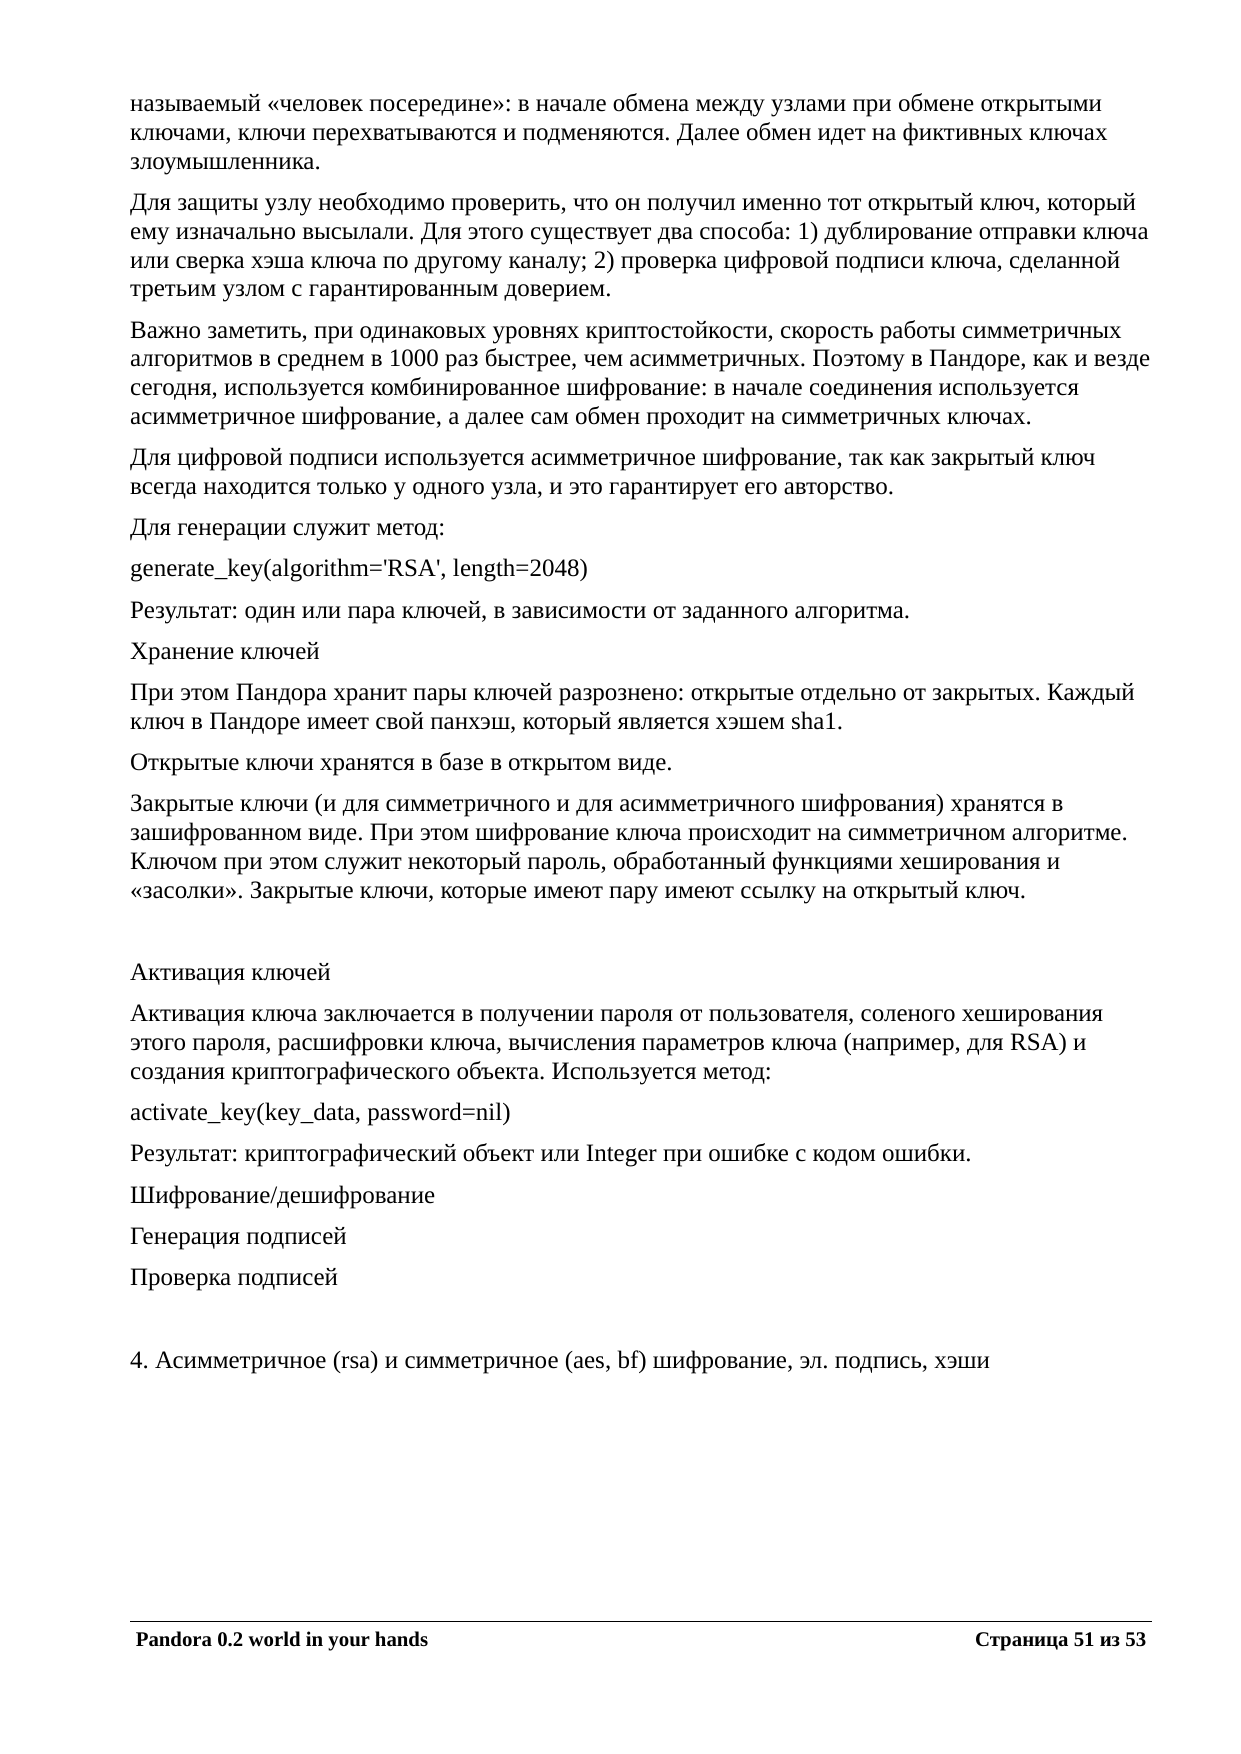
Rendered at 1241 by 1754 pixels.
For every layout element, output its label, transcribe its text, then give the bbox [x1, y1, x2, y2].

text Хранение ключей [130, 636, 1152, 665]
text Проверка подписей [130, 1262, 1152, 1291]
text Для генерации служит метод: [130, 512, 1152, 541]
text generate_key(algorithm='RSA', length=2048) [130, 553, 1152, 582]
text 4. Асимметричное (rsa) и симметричное (aes, bf) шифрование, эл. подпись, хэши [130, 1345, 1152, 1373]
text При этом Пандора хранит пары ключей разрознено: открытые отдельно от закрытых. Каждый ключ в Пандоре имеет свой панхэш, который является хэшем sha1. [130, 677, 1152, 735]
text Для защиты узлу необходимо проверить, что он получил именно тот открытый ключ, который ему изначально высылали. Для этого существует два способа: 1) дублирование отправки ключа или сверка хэша ключа по другому каналу; 2) проверка цифровой подписи ключа, сделанной третьим узлом с гарантированным доверием. [130, 187, 1152, 302]
text Для цифровой подписи используется асимметричное шифрование, так как закрытый ключ всегда находится только у одного узла, и это гарантирует его авторство. [130, 442, 1152, 500]
text Закрытые ключи (и для симметричного и для асимметричного шифрования) хранятся в зашифрованном виде. При этом шифрование ключа происходит на симметричном алгоритме. Ключом при этом служит некоторый пароль, обработанный функциями хеширования и «засолки». Закрытые ключи, которые имеют пару имеют ссылку на открытый ключ. [130, 788, 1152, 903]
text activate_key(key_data, password=nil) [130, 1097, 1152, 1126]
text Шифрование/дешифрование [130, 1180, 1152, 1208]
text Важно заметить, при одинаковых уровнях криптостойкости, скорость работы симметричных алгоритмов в среднем в 1000 раз быстрее, чем асимметричных. Поэтому в Пандоре, как и везде сегодня, используется комбинированное шифрование: в начале соединения используется асимметричное шифрование, а далее сам обмен проходит на симметричных ключах. [130, 315, 1152, 430]
text Активация ключа заключается в получении пароля от пользователя, соленого хеширования этого пароля, расшифровки ключа, вычисления параметров ключа (например, для RSA) и создания криптографического объекта. Используется метод: [130, 998, 1152, 1085]
text называемый «человек посередине»: в начале обмена между узлами при обмене открытыми ключами, ключи перехватываются и подменяются. Далее обмен идет на фиктивных ключах злоумышленника. [130, 88, 1152, 175]
text Результат: криптографический объект или Integer при ошибке с кодом ошибки. [130, 1138, 1152, 1167]
text Результат: один или пара ключей, в зависимости от заданного алгоритма. [130, 595, 1152, 623]
text Открытые ключи хранятся в базе в открытом виде. [130, 747, 1152, 776]
text Генерация подписей [130, 1221, 1152, 1250]
text Активация ключей [130, 957, 1152, 986]
